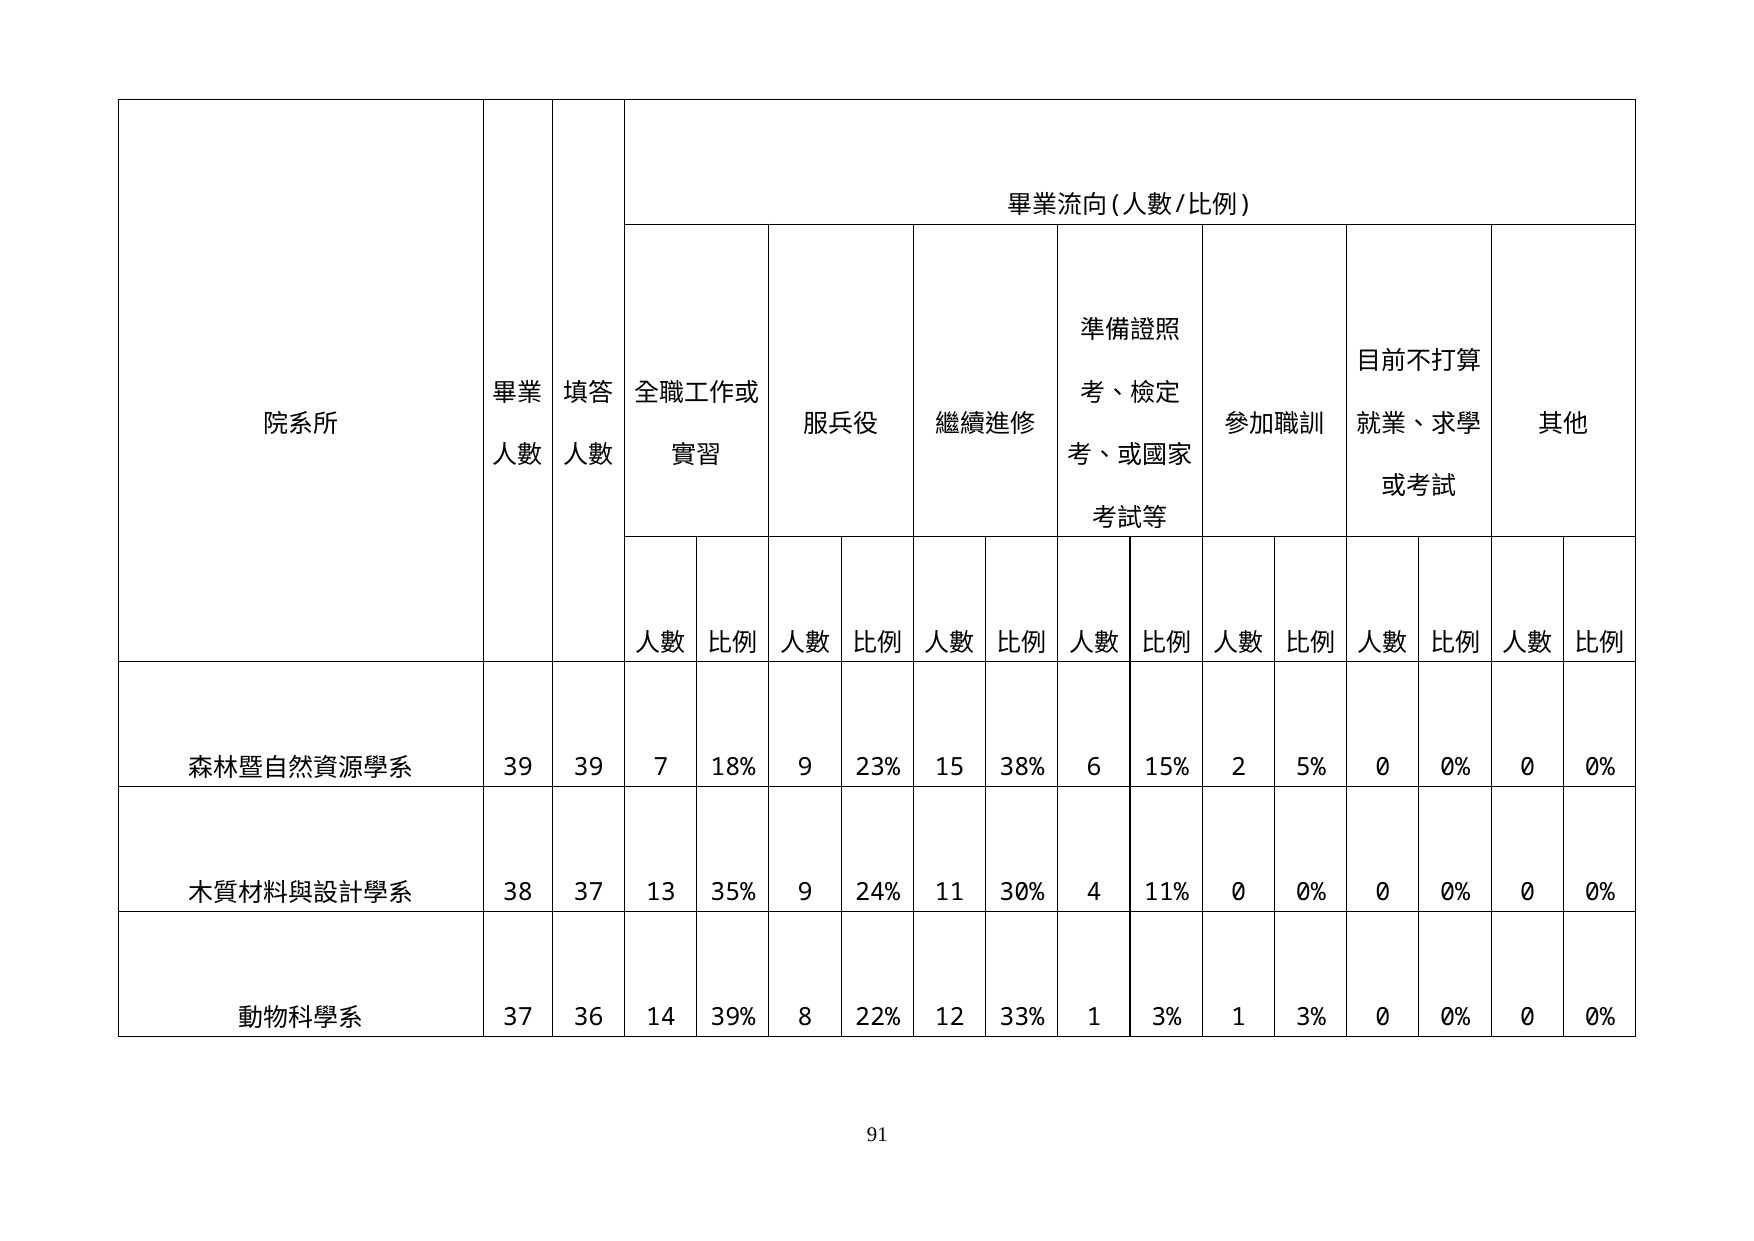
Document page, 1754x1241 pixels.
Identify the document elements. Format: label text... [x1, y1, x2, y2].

table_cell 33% [986, 912, 1057, 1036]
table_cell 0% [1564, 787, 1635, 911]
table_cell 目前不打算就業、求學或考試 [1347, 225, 1491, 536]
table_cell 準備證照考、檢定考、或國家考試等 [1058, 225, 1202, 536]
table_cell 1 [1203, 912, 1274, 1036]
table_cell 39 [484, 662, 552, 786]
table_cell 0% [1419, 662, 1491, 786]
table_cell 24% [842, 787, 913, 911]
table_cell 22% [842, 912, 913, 1036]
table_header 填答人數 [553, 100, 624, 661]
table_cell 18% [697, 662, 768, 786]
table_cell 全職工作或實習 [625, 225, 768, 536]
table_cell 人數 [1347, 537, 1418, 661]
table_cell 7 [625, 662, 696, 786]
table_cell 0 [1203, 787, 1274, 911]
table_cell 木質材料與設計學系 [119, 787, 483, 911]
table_cell 13 [625, 787, 696, 911]
table_cell 23% [842, 662, 913, 786]
table_cell 37 [553, 787, 624, 911]
table_header 院系所 [119, 100, 483, 661]
table_cell 0% [1419, 787, 1491, 911]
table_cell 8 [769, 912, 841, 1036]
table_cell 森林暨自然資源學系 [119, 662, 483, 786]
table_cell 1 [1058, 912, 1129, 1036]
table_cell 37 [484, 912, 552, 1036]
table_cell 人數 [769, 537, 841, 661]
table_cell 人數 [914, 537, 985, 661]
table_cell 0 [1347, 912, 1418, 1036]
table_cell 14 [625, 912, 696, 1036]
table_cell 39 [553, 662, 624, 786]
table_cell 0 [1492, 787, 1563, 911]
table_cell 比例 [1275, 537, 1346, 661]
table_cell 6 [1058, 662, 1129, 786]
table_cell 服兵役 [769, 225, 913, 536]
table_cell 繼續進修 [914, 225, 1057, 536]
table_cell 人數 [1203, 537, 1274, 661]
table_cell 11% [1131, 787, 1202, 911]
table_cell 人數 [625, 537, 696, 661]
table_cell 0% [1419, 912, 1491, 1036]
table_cell 38 [484, 787, 552, 911]
table_cell 15 [914, 662, 985, 786]
table_cell 5% [1275, 662, 1346, 786]
table_cell 9 [769, 787, 841, 911]
table_cell 11 [914, 787, 985, 911]
table_cell 比例 [986, 537, 1057, 661]
table_header 畢業人數 [484, 100, 552, 661]
table_cell 比例 [1419, 537, 1491, 661]
table_cell 38% [986, 662, 1057, 786]
table_cell 0 [1347, 662, 1418, 786]
table_cell 其他 [1492, 225, 1635, 536]
table_cell 比例 [1131, 537, 1202, 661]
table_cell 36 [553, 912, 624, 1036]
table_cell 0 [1347, 787, 1418, 911]
table_cell 35% [697, 787, 768, 911]
table_cell 0 [1492, 912, 1563, 1036]
table_cell 39% [697, 912, 768, 1036]
table_cell 30% [986, 787, 1057, 911]
table_cell 0% [1564, 912, 1635, 1036]
table_cell 比例 [1564, 537, 1635, 661]
table_header 畢業流向(人數/比例) [625, 100, 1635, 223]
table_cell 12 [914, 912, 985, 1036]
table_cell 0% [1275, 787, 1346, 911]
table_cell 動物科學系 [119, 912, 483, 1036]
table_cell 4 [1058, 787, 1129, 911]
table_cell 0 [1492, 662, 1563, 786]
table_cell 3% [1131, 912, 1202, 1036]
table_cell 比例 [842, 537, 913, 661]
table_cell 3% [1275, 912, 1346, 1036]
table_cell 15% [1131, 662, 1202, 786]
table_cell 0% [1564, 662, 1635, 786]
table_cell 人數 [1058, 537, 1129, 661]
table_cell 人數 [1492, 537, 1563, 661]
table_cell 9 [769, 662, 841, 786]
table_cell 2 [1203, 662, 1274, 786]
table_cell 參加職訓 [1203, 225, 1346, 536]
table_cell 比例 [697, 537, 768, 661]
